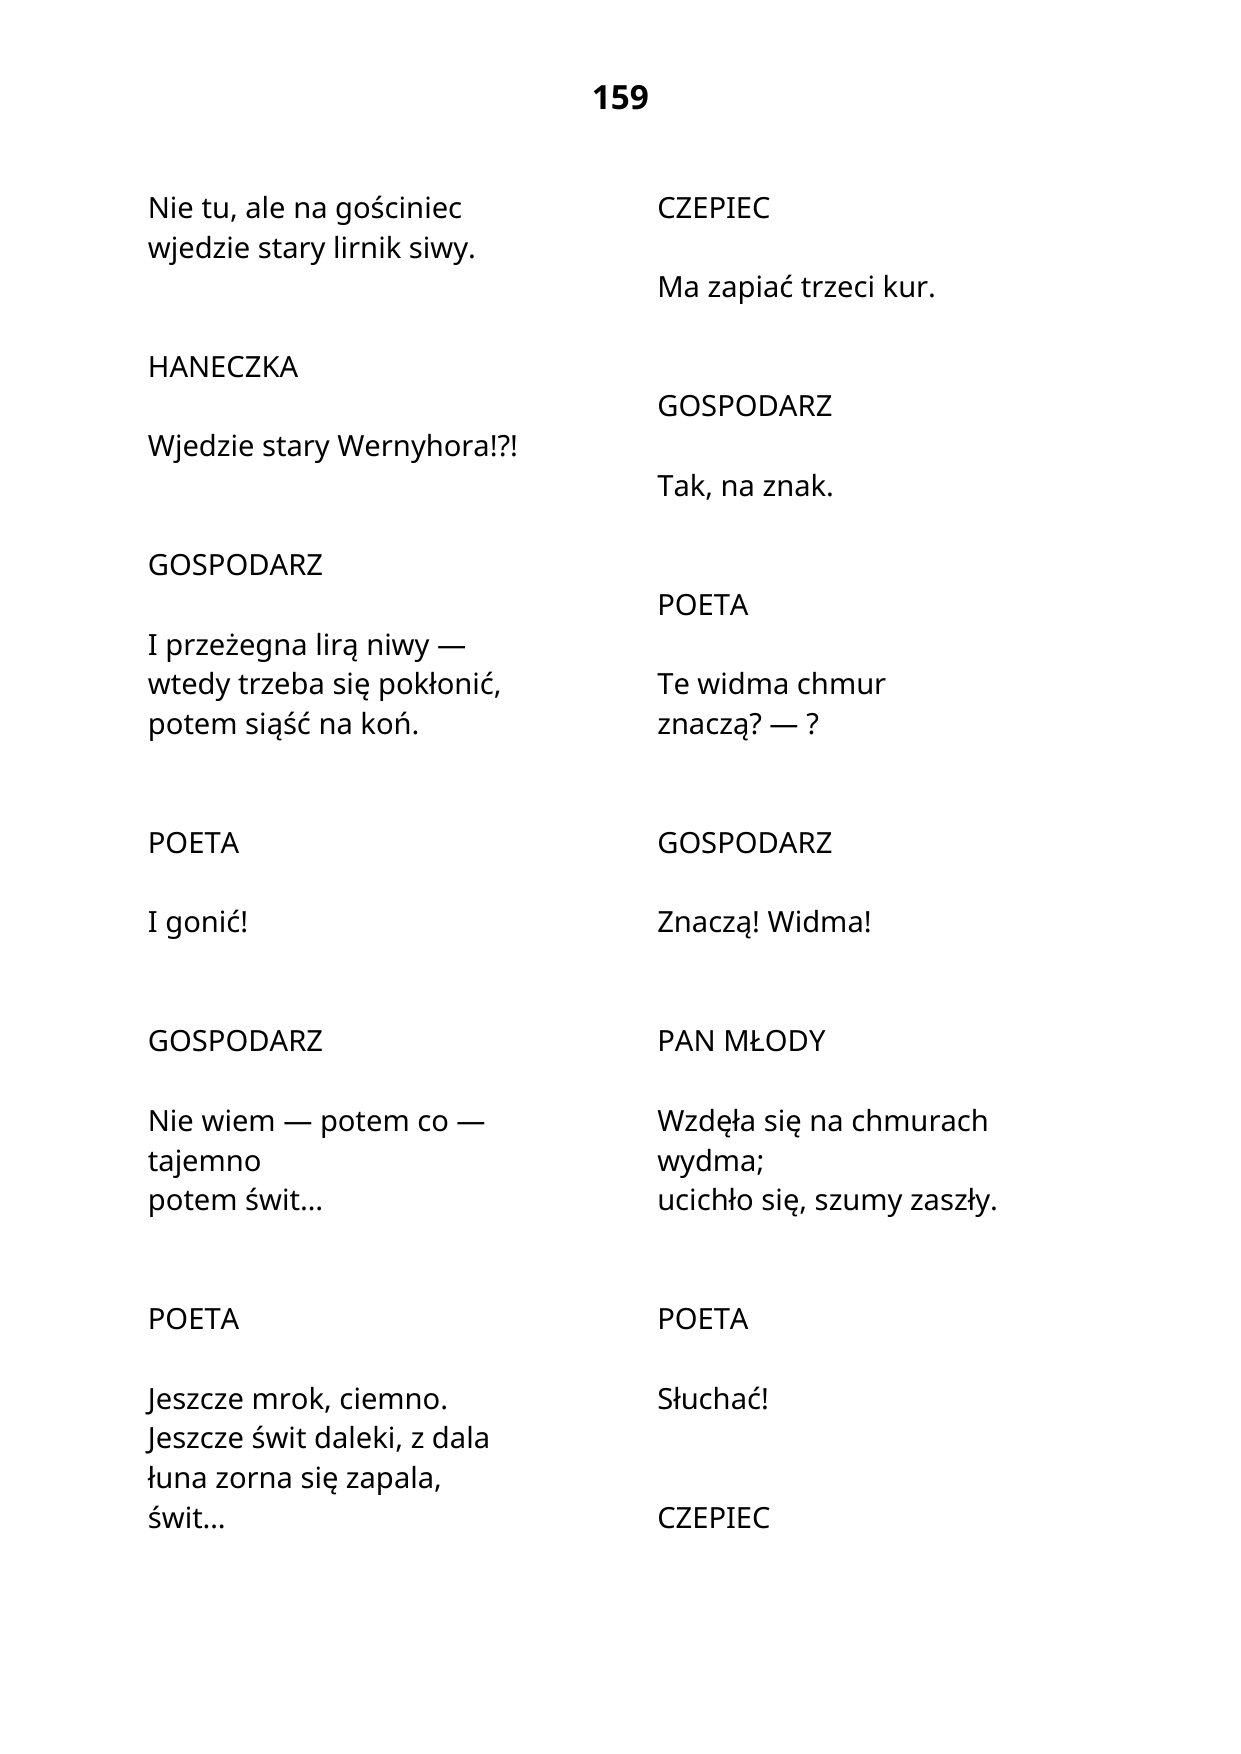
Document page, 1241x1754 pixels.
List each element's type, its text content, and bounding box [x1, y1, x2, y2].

text I gonić! [148, 902, 583, 941]
text Nie tu, ale na gościniec [148, 187, 583, 227]
text potem świt… [148, 1179, 583, 1219]
text wtedy trzeba się pokłonić, [148, 663, 583, 703]
text GOSPODARZ [657, 822, 1093, 862]
text CZEPIEC [657, 1497, 1093, 1537]
text łuna zorna się zapala, [148, 1457, 583, 1497]
text Te widma chmur [657, 663, 1093, 703]
text PAN MŁODY [657, 1021, 1093, 1060]
text Ma zapiać trzeci kur. [657, 267, 1093, 306]
text znaczą? — ? [657, 703, 1093, 743]
text CZEPIEC [657, 187, 1093, 227]
text Tak, na znak. [657, 465, 1093, 505]
text Słuchać! [657, 1378, 1093, 1418]
text Znaczą! Widma! [657, 902, 1093, 941]
text POETA [148, 822, 583, 862]
text HANECZKA [148, 346, 583, 386]
text świt… [148, 1497, 583, 1537]
text Wjedzie stary Wernyhora!?! [148, 425, 583, 465]
text Wzdęła się na chmurach wydma; [657, 1100, 1093, 1179]
text I przeżegna lirą niwy — [148, 624, 583, 663]
text POETA [148, 1298, 583, 1338]
text ucichło się, szumy zaszły. [657, 1179, 1093, 1219]
text GOSPODARZ [148, 1021, 583, 1060]
text POETA [657, 1298, 1093, 1338]
text potem siąść na koń. [148, 703, 583, 743]
text Nie wiem — potem co — tajemno [148, 1100, 583, 1179]
text POETA [657, 584, 1093, 624]
text Jeszcze świt daleki, z dala [148, 1418, 583, 1457]
text wjedzie stary lirnik siwy. [148, 227, 583, 267]
text GOSPODARZ [657, 386, 1093, 425]
text GOSPODARZ [148, 544, 583, 584]
text Jeszcze mrok, ciemno. [148, 1378, 583, 1418]
